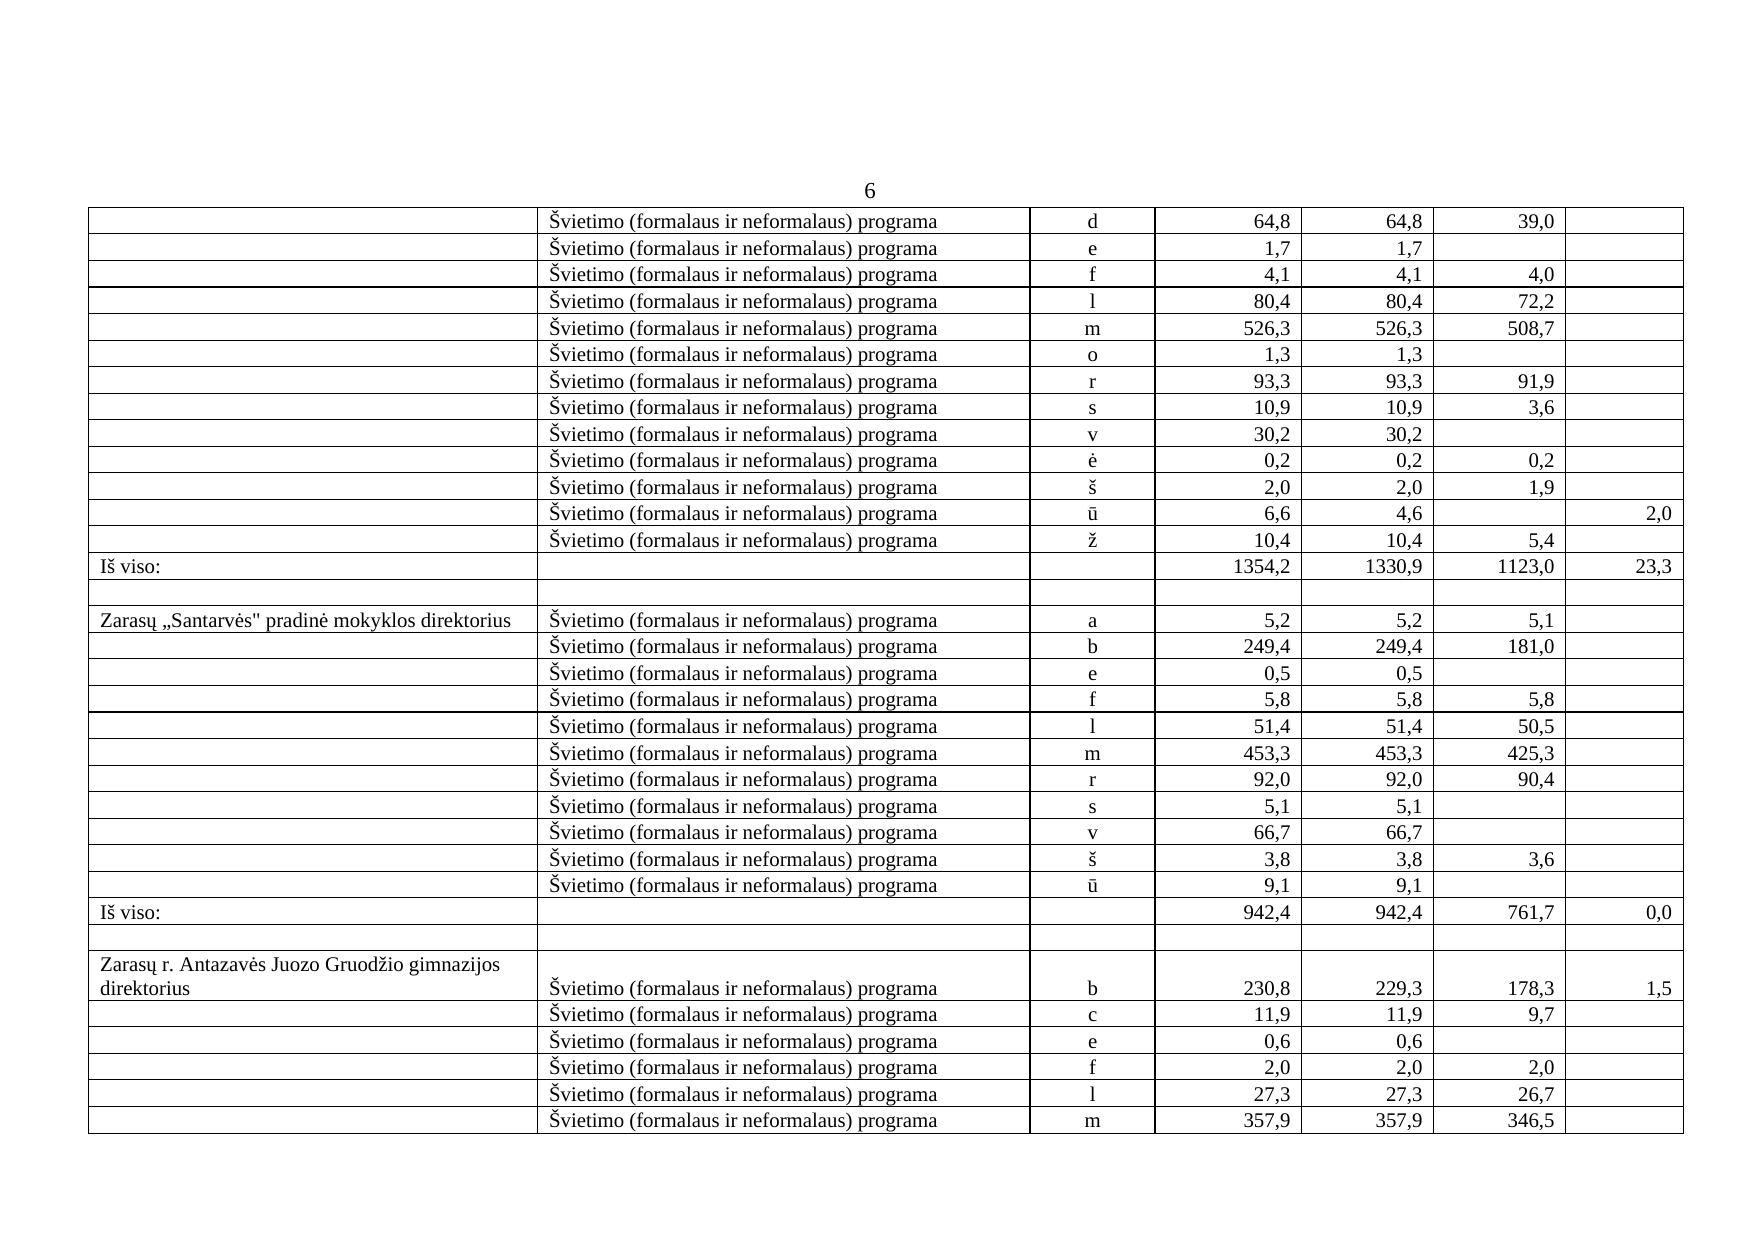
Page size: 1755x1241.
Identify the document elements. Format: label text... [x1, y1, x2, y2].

table_cell [1566, 261, 1683, 286]
table_cell 5,4 [1434, 526, 1565, 552]
table_cell 93,3 [1302, 367, 1433, 393]
table_cell 9,1 [1156, 872, 1301, 897]
table_cell 0,5 [1156, 659, 1301, 685]
table_cell 27,3 [1156, 1080, 1301, 1106]
table_cell Švietimo (formalaus ir neformalaus) programa [538, 288, 1029, 313]
table_cell ė [1031, 447, 1154, 472]
table_cell [538, 898, 1029, 924]
table_cell [89, 1080, 537, 1106]
table_cell 526,3 [1302, 314, 1433, 339]
table_cell [1434, 872, 1565, 897]
table_cell b [1031, 633, 1154, 658]
table_cell 5,8 [1156, 686, 1301, 711]
table_cell 10,9 [1156, 394, 1301, 419]
table_cell Zarasų „Santarvės" pradinė mokyklos direktorius [89, 606, 537, 632]
table_cell [1566, 872, 1683, 897]
table_cell [538, 925, 1029, 950]
table_cell 39,0 [1434, 208, 1565, 233]
table_cell [1566, 686, 1683, 711]
table_cell [89, 659, 537, 685]
table_cell 0,6 [1156, 1027, 1301, 1053]
table_cell 9,7 [1434, 1001, 1565, 1026]
table_cell 249,4 [1156, 633, 1301, 658]
table_cell [1566, 526, 1683, 552]
table_cell [1566, 447, 1683, 472]
table_cell 4,0 [1434, 261, 1565, 286]
table_cell 66,7 [1302, 819, 1433, 844]
table_cell [89, 739, 537, 764]
table_cell 346,5 [1434, 1107, 1565, 1132]
table_cell [89, 713, 537, 738]
table_cell Švietimo (formalaus ir neformalaus) programa [538, 659, 1029, 685]
table_cell [1031, 898, 1154, 924]
table_cell Švietimo (formalaus ir neformalaus) programa [538, 261, 1029, 286]
table_cell [1566, 739, 1683, 764]
table_cell 942,4 [1156, 898, 1301, 924]
table_cell [89, 819, 537, 844]
table_cell [1434, 925, 1565, 950]
table_cell [1434, 792, 1565, 818]
table_cell Iš viso: [89, 553, 537, 578]
table_cell [89, 925, 537, 950]
table_cell 6,6 [1156, 500, 1301, 525]
table_cell [1434, 234, 1565, 260]
table_cell Švietimo (formalaus ir neformalaus) programa [538, 341, 1029, 366]
table_cell [1566, 713, 1683, 738]
table_cell 2,0 [1434, 1054, 1565, 1079]
table_cell s [1031, 792, 1154, 818]
table_cell e [1031, 659, 1154, 685]
table_cell [1156, 580, 1301, 605]
table_cell 0,2 [1156, 447, 1301, 472]
table_cell l [1031, 1080, 1154, 1106]
table_cell Švietimo (formalaus ir neformalaus) programa [538, 1001, 1029, 1026]
table_cell 11,9 [1156, 1001, 1301, 1026]
table_cell 425,3 [1434, 739, 1565, 764]
table_cell [1566, 341, 1683, 366]
table_cell Švietimo (formalaus ir neformalaus) programa [538, 845, 1029, 871]
table_cell 453,3 [1302, 739, 1433, 764]
table_cell 249,4 [1302, 633, 1433, 658]
table_cell [89, 872, 537, 897]
table_cell Švietimo (formalaus ir neformalaus) programa [538, 819, 1029, 844]
table_cell Švietimo (formalaus ir neformalaus) programa [538, 713, 1029, 738]
table_cell [89, 766, 537, 791]
table_cell [89, 341, 537, 366]
table_cell Švietimo (formalaus ir neformalaus) programa [538, 1080, 1029, 1106]
table_cell 5,1 [1302, 792, 1433, 818]
table_cell š [1031, 845, 1154, 871]
table_cell 1,7 [1156, 234, 1301, 260]
table_cell [1566, 845, 1683, 871]
table_cell 229,3 [1302, 951, 1433, 999]
table_cell [1434, 1027, 1565, 1053]
table_cell [89, 394, 537, 419]
table_cell Švietimo (formalaus ir neformalaus) programa [538, 872, 1029, 897]
table_cell [1434, 659, 1565, 685]
table_cell [1566, 208, 1683, 233]
table_cell 9,1 [1302, 872, 1433, 897]
table_cell [1434, 500, 1565, 525]
table_cell [89, 420, 537, 446]
table_cell [1566, 1027, 1683, 1053]
table_cell o [1031, 341, 1154, 366]
table_cell Švietimo (formalaus ir neformalaus) programa [538, 208, 1029, 233]
table_cell 1,3 [1302, 341, 1433, 366]
table_cell Švietimo (formalaus ir neformalaus) programa [538, 1027, 1029, 1053]
table_cell 10,4 [1302, 526, 1433, 552]
table_cell r [1031, 766, 1154, 791]
table_cell 72,2 [1434, 288, 1565, 313]
table_cell Švietimo (formalaus ir neformalaus) programa [538, 234, 1029, 260]
table_cell [89, 845, 537, 871]
table_cell [1566, 766, 1683, 791]
table_cell 80,4 [1302, 288, 1433, 313]
table_cell l [1031, 288, 1154, 313]
table_cell Iš viso: [89, 898, 537, 924]
table_cell ū [1031, 500, 1154, 525]
table_cell 90,4 [1434, 766, 1565, 791]
table_cell m [1031, 739, 1154, 764]
table_cell [89, 686, 537, 711]
table_cell 4,1 [1302, 261, 1433, 286]
table_cell r [1031, 367, 1154, 393]
table_cell [1566, 1080, 1683, 1106]
table_cell Švietimo (formalaus ir neformalaus) programa [538, 394, 1029, 419]
table_cell 1,3 [1156, 341, 1301, 366]
table_cell b [1031, 951, 1154, 999]
table_cell Švietimo (formalaus ir neformalaus) programa [538, 526, 1029, 552]
table_cell [1566, 925, 1683, 950]
table_cell a [1031, 606, 1154, 632]
table_cell Švietimo (formalaus ir neformalaus) programa [538, 792, 1029, 818]
table_cell 5,8 [1302, 686, 1433, 711]
table_cell [89, 1027, 537, 1053]
table_cell 3,6 [1434, 845, 1565, 871]
table_cell [89, 500, 537, 525]
table_cell [1434, 420, 1565, 446]
table_cell ž [1031, 526, 1154, 552]
table_cell 0,5 [1302, 659, 1433, 685]
table_cell Švietimo (formalaus ir neformalaus) programa [538, 606, 1029, 632]
table_cell 357,9 [1302, 1107, 1433, 1132]
table_cell 1354,2 [1156, 553, 1301, 578]
table_cell [1031, 925, 1154, 950]
table_cell 23,3 [1566, 553, 1683, 578]
table_cell [1302, 580, 1433, 605]
table_cell 3,8 [1156, 845, 1301, 871]
table_cell [1434, 341, 1565, 366]
table_cell [1566, 580, 1683, 605]
table_cell [1434, 819, 1565, 844]
table_cell 453,3 [1156, 739, 1301, 764]
table_cell [89, 234, 537, 260]
table_cell 1,9 [1434, 473, 1565, 499]
table_cell 3,6 [1434, 394, 1565, 419]
table_cell [1566, 234, 1683, 260]
table_cell [1566, 606, 1683, 632]
table_cell 51,4 [1302, 713, 1433, 738]
table_cell 66,7 [1156, 819, 1301, 844]
table_cell f [1031, 261, 1154, 286]
table_cell 64,8 [1156, 208, 1301, 233]
table_cell Švietimo (formalaus ir neformalaus) programa [538, 686, 1029, 711]
table_cell 5,1 [1156, 792, 1301, 818]
table_cell [1566, 288, 1683, 313]
table_cell 2,0 [1302, 1054, 1433, 1079]
table_cell Švietimo (formalaus ir neformalaus) programa [538, 951, 1029, 999]
table_cell 2,0 [1156, 1054, 1301, 1079]
table_cell 5,1 [1434, 606, 1565, 632]
table_cell [89, 580, 537, 605]
table_cell 178,3 [1434, 951, 1565, 999]
table_cell [89, 526, 537, 552]
table_cell m [1031, 1107, 1154, 1132]
table_cell f [1031, 686, 1154, 711]
table_cell 3,8 [1302, 845, 1433, 871]
table_cell [89, 208, 537, 233]
table_cell 11,9 [1302, 1001, 1433, 1026]
table_cell 942,4 [1302, 898, 1433, 924]
table_cell 5,8 [1434, 686, 1565, 711]
table_cell 64,8 [1302, 208, 1433, 233]
table_cell Švietimo (formalaus ir neformalaus) programa [538, 1107, 1029, 1132]
table_cell 80,4 [1156, 288, 1301, 313]
table_cell Švietimo (formalaus ir neformalaus) programa [538, 473, 1029, 499]
table_cell [1566, 314, 1683, 339]
table_cell Švietimo (formalaus ir neformalaus) programa [538, 633, 1029, 658]
table_cell 5,2 [1302, 606, 1433, 632]
table_cell 0,2 [1302, 447, 1433, 472]
table_cell 1,5 [1566, 951, 1683, 999]
table_cell [538, 580, 1029, 605]
table_cell [1434, 580, 1565, 605]
table_cell 181,0 [1434, 633, 1565, 658]
table_cell [1566, 394, 1683, 419]
table_cell 0,0 [1566, 898, 1683, 924]
table_cell š [1031, 473, 1154, 499]
table_cell 2,0 [1302, 473, 1433, 499]
table_cell 0,6 [1302, 1027, 1433, 1053]
table_cell 5,2 [1156, 606, 1301, 632]
table_cell 4,1 [1156, 261, 1301, 286]
table_cell [89, 1107, 537, 1132]
table_cell [1566, 367, 1683, 393]
table_cell [538, 553, 1029, 578]
table_cell d [1031, 208, 1154, 233]
table_cell Švietimo (formalaus ir neformalaus) programa [538, 367, 1029, 393]
table_cell 10,4 [1156, 526, 1301, 552]
table_cell 4,6 [1302, 500, 1433, 525]
table_cell 92,0 [1302, 766, 1433, 791]
table_cell [1156, 925, 1301, 950]
table_cell 10,9 [1302, 394, 1433, 419]
table_cell 27,3 [1302, 1080, 1433, 1106]
table_cell [89, 447, 537, 472]
table_cell 30,2 [1156, 420, 1301, 446]
table_cell 230,8 [1156, 951, 1301, 999]
table_cell [1566, 420, 1683, 446]
table_cell [89, 633, 537, 658]
table_cell Zarasų r. Antazavės Juozo Gruodžio gimnazijos direktorius [89, 951, 537, 999]
table_cell e [1031, 234, 1154, 260]
table_cell 1,7 [1302, 234, 1433, 260]
table_cell 30,2 [1302, 420, 1433, 446]
table_cell Švietimo (formalaus ir neformalaus) programa [538, 766, 1029, 791]
table_cell 761,7 [1434, 898, 1565, 924]
table_cell 1123,0 [1434, 553, 1565, 578]
table_cell [89, 792, 537, 818]
table_cell c [1031, 1001, 1154, 1026]
table_cell 93,3 [1156, 367, 1301, 393]
table_cell [89, 1054, 537, 1079]
table_cell 357,9 [1156, 1107, 1301, 1132]
table_cell [89, 288, 537, 313]
table_cell [89, 261, 537, 286]
table_cell Švietimo (formalaus ir neformalaus) programa [538, 314, 1029, 339]
table_cell ū [1031, 872, 1154, 897]
table_cell 508,7 [1434, 314, 1565, 339]
table_cell Švietimo (formalaus ir neformalaus) programa [538, 447, 1029, 472]
table_cell f [1031, 1054, 1154, 1079]
table_cell [1302, 925, 1433, 950]
table_cell [89, 473, 537, 499]
table_cell 91,9 [1434, 367, 1565, 393]
table_cell [89, 314, 537, 339]
table_cell s [1031, 394, 1154, 419]
table_cell 92,0 [1156, 766, 1301, 791]
table_cell [1566, 1001, 1683, 1026]
table_cell 50,5 [1434, 713, 1565, 738]
table_cell v [1031, 420, 1154, 446]
table_cell 51,4 [1156, 713, 1301, 738]
table_cell Švietimo (formalaus ir neformalaus) programa [538, 1054, 1029, 1079]
table_cell 2,0 [1156, 473, 1301, 499]
table_cell [1566, 1107, 1683, 1132]
table_cell [1031, 580, 1154, 605]
table_cell [1566, 659, 1683, 685]
table_cell [1566, 819, 1683, 844]
table_cell e [1031, 1027, 1154, 1053]
table_cell 526,3 [1156, 314, 1301, 339]
table_cell [1566, 792, 1683, 818]
table_cell 1330,9 [1302, 553, 1433, 578]
table_cell [1566, 633, 1683, 658]
table_cell 0,2 [1434, 447, 1565, 472]
table_cell m [1031, 314, 1154, 339]
table_cell [89, 367, 537, 393]
table_cell Švietimo (formalaus ir neformalaus) programa [538, 500, 1029, 525]
table_cell [89, 1001, 537, 1026]
table_cell l [1031, 713, 1154, 738]
table_cell 26,7 [1434, 1080, 1565, 1106]
table_cell [1566, 473, 1683, 499]
table_cell [1566, 1054, 1683, 1079]
table_cell [1031, 553, 1154, 578]
table_cell Švietimo (formalaus ir neformalaus) programa [538, 420, 1029, 446]
table_cell v [1031, 819, 1154, 844]
table_cell 2,0 [1566, 500, 1683, 525]
table_cell Švietimo (formalaus ir neformalaus) programa [538, 739, 1029, 764]
